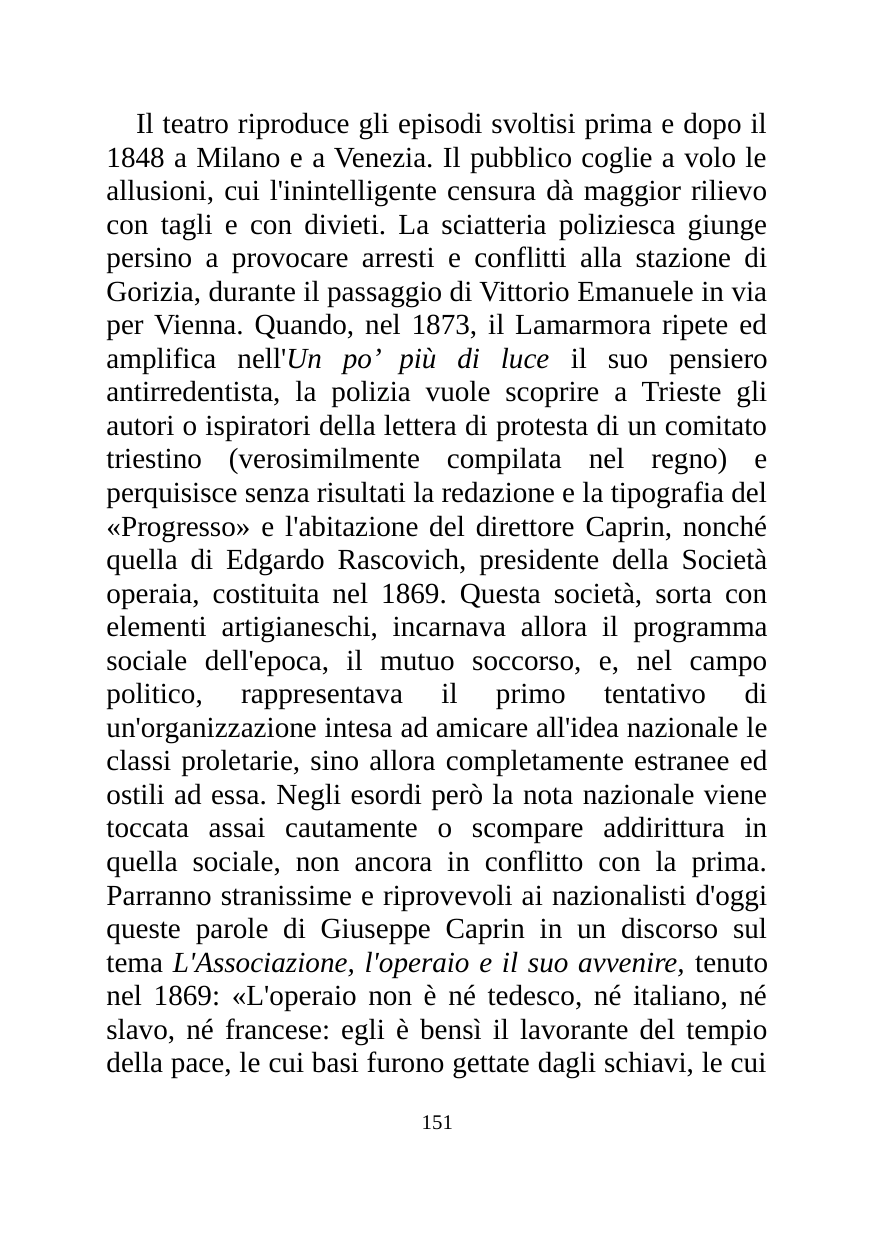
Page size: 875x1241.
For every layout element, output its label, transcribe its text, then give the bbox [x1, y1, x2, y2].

text Il teatro riproduce gli episodi svoltisi prima e dopo il 1848 a Milano e a Venezia. Il pubblico coglie a volo le allusioni, cui l'inintelligente censura dà maggior rilievo con tagli e con divieti. La sciatteria poliziesca giunge persino a provocare arresti e conflitti alla stazione di Gorizia, durante il passaggio di Vittorio Emanuele in via per Vienna. Quando, nel 1873, il Lamarmora ripete ed amplifica nell'Un po’ più di luce il suo pensiero antirredentista, la polizia vuole scoprire a Trieste gli autori o ispiratori della lettera di protesta di un comitato triestino (verosimilmente compilata nel regno) e perquisisce senza risultati la redazione e la tipografia del «Progresso» e l'abitazione del direttore Caprin, nonché quella di Edgardo Rascovich, presidente della Società operaia, costituita nel 1869. Questa società, sorta con elementi artigianeschi, incarnava allora il programma sociale dell'epoca, il mutuo soccorso, e, nel campo politico, rappresentava il primo tentativo di un'organizzazione intesa ad amicare all'idea nazionale le classi proletarie, sino allora completamente estranee ed ostili ad essa. Negli esordi però la nota nazionale viene toccata assai cautamente o scompare addirittura in quella sociale, non ancora in conflitto con la prima. Parranno stranissime e riprovevoli ai nazionalisti d'oggi queste parole di Giuseppe Caprin in un discorso sul tema L'Associazione, l'operaio e il suo avvenire, tenuto nel 1869: «L'operaio non è né tedesco, né italiano, né slavo, né francese: egli è bensì il lavorante del tempio della pace, le cui basi furono gettate dagli schiavi, le cui [106, 106, 768, 1079]
